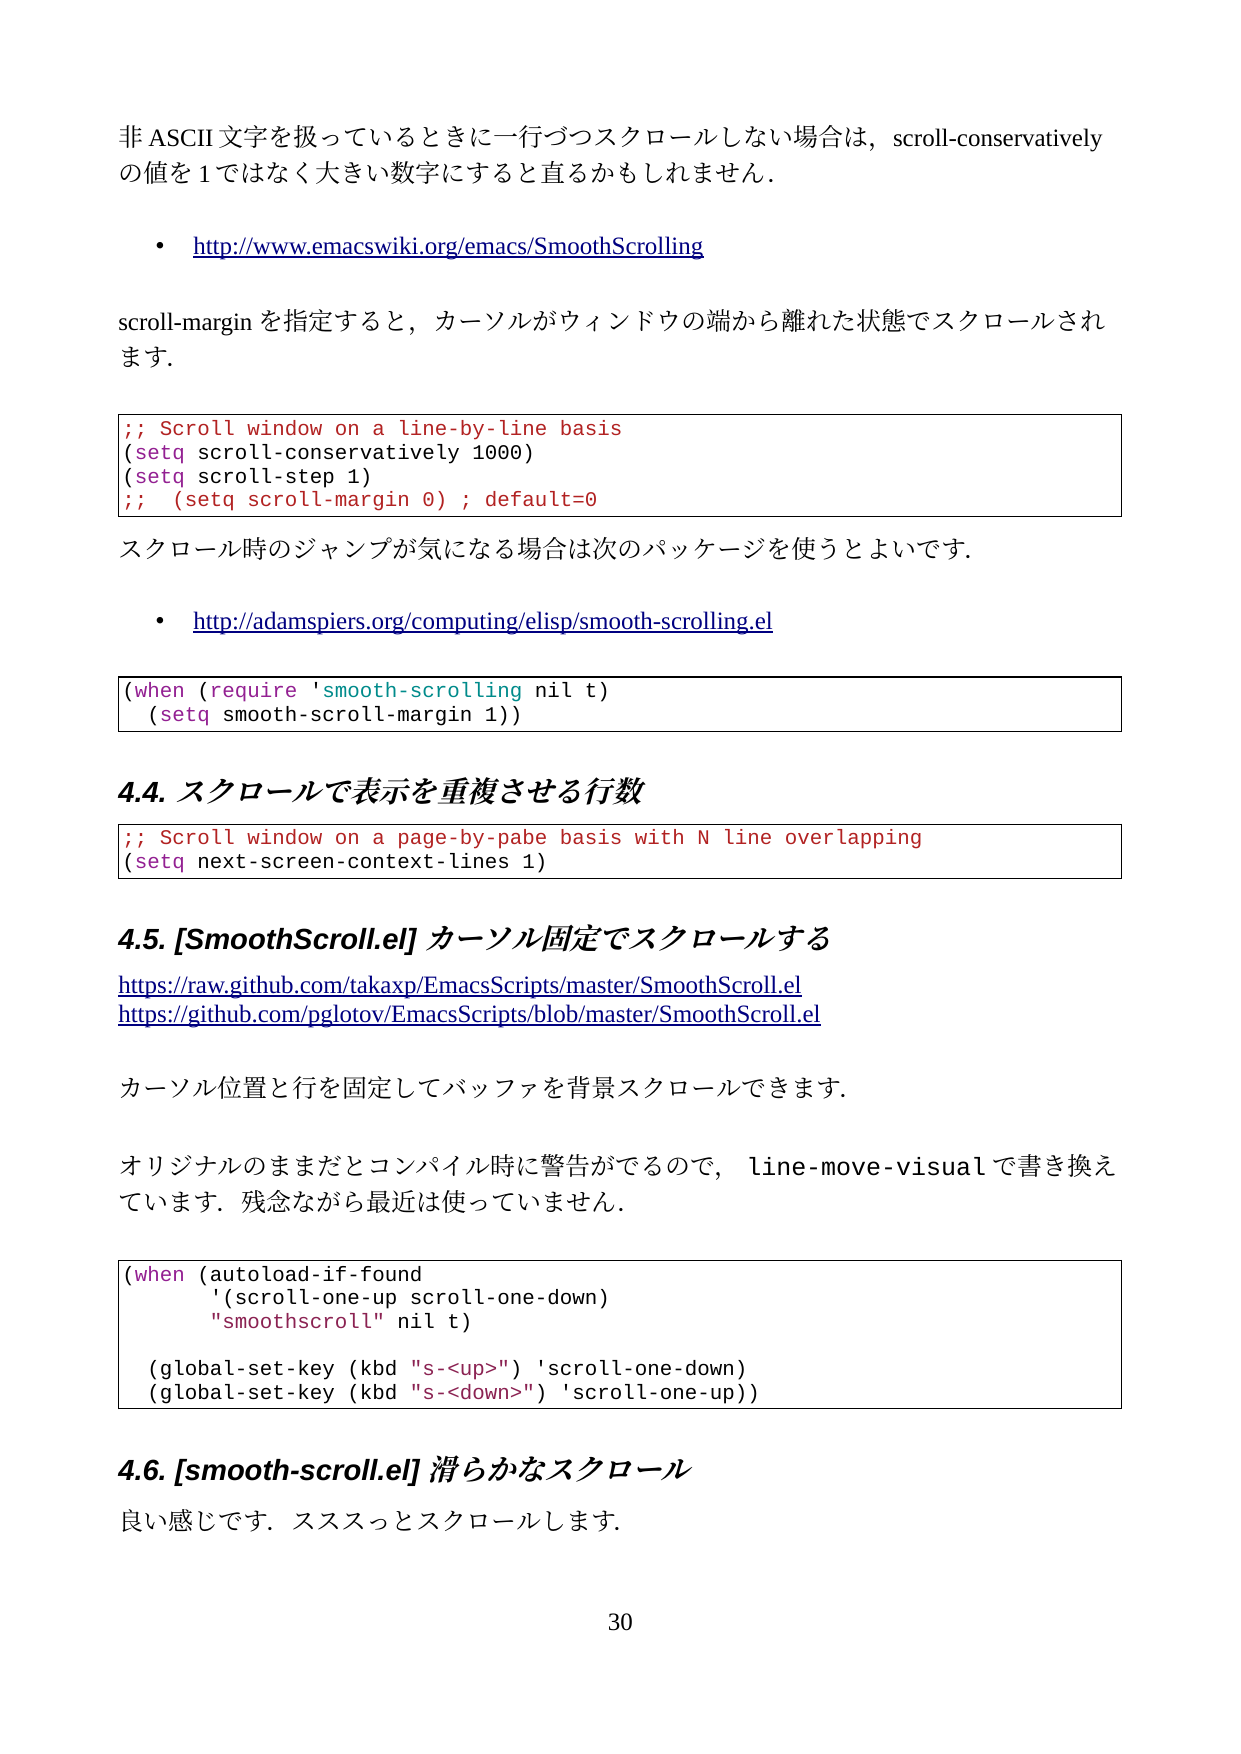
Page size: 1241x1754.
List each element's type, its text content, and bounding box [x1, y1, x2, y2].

text (when (require 'smooth-scrolling nil t) [119, 678, 1121, 700]
text (setq scroll-conservatively 1000) [119, 438, 1121, 462]
list http://adamspiers.org/computing/elisp/smooth-scrolling.el [156, 606, 1122, 664]
text '(scroll-one-up scroll-one-down) [119, 1283, 1121, 1307]
text (global-set-key (kbd "s-<down>") 'scroll-one-up)) [119, 1378, 1121, 1408]
text "smoothscroll" nil t) [119, 1307, 1121, 1331]
subtitle スクロールで表示を重複させる行数 [118, 769, 1122, 811]
text ;; Scroll window on a line-by-line basis [119, 415, 1121, 438]
text オリジナルのままだとコンパイル時に警告がでるので， line-move-visual で書き換えています．残念ながら最近は使っていません． [118, 1146, 1122, 1247]
text (global-set-key (kbd "s-<up>") 'scroll-one-down) [119, 1354, 1121, 1378]
text スクロール時のジャンプが気になる場合は次のパッケージを使うとよいです． [118, 529, 1122, 594]
text 良い感じです．スススっとスクロールします． [118, 1501, 1122, 1566]
text カーソル位置と行を固定してバッファを背景スクロールできます． [118, 1069, 1122, 1134]
text 非ASCII文字を扱っているときに一行づつスクロールしない場合は，scroll-conservatively の値を1ではなく大きい数字にすると直るかもしれません． [118, 118, 1122, 219]
text (when (autoload-if-found [119, 1261, 1121, 1283]
text scroll-margin を指定すると，カーソルがウィンドウの端から離れた状態でスクロールされます． [118, 301, 1122, 402]
subtitle [SmoothScroll.el] カーソル固定でスクロールする [118, 916, 1122, 958]
text (setq scroll-step 1) [119, 462, 1121, 485]
text https://raw.github.com/takaxp/EmacsScripts/master/SmoothScroll.el https://github.com/pglotov/EmacsScripts/blob/master/SmoothScroll.el [118, 970, 1122, 1057]
text (setq next-screen-context-lines 1) [119, 847, 1121, 878]
list http://www.emacswiki.org/emacs/SmoothScrolling [156, 231, 1122, 289]
text ;; (setq scroll-margin 0) ; default=0 [119, 485, 1121, 516]
text (setq smooth-scroll-margin 1)) [119, 700, 1121, 731]
text ;; Scroll window on a page-by-pabe basis with N line overlapping [119, 825, 1121, 847]
subtitle [smooth-scroll.el] 滑らかなスクロール [118, 1447, 1122, 1489]
